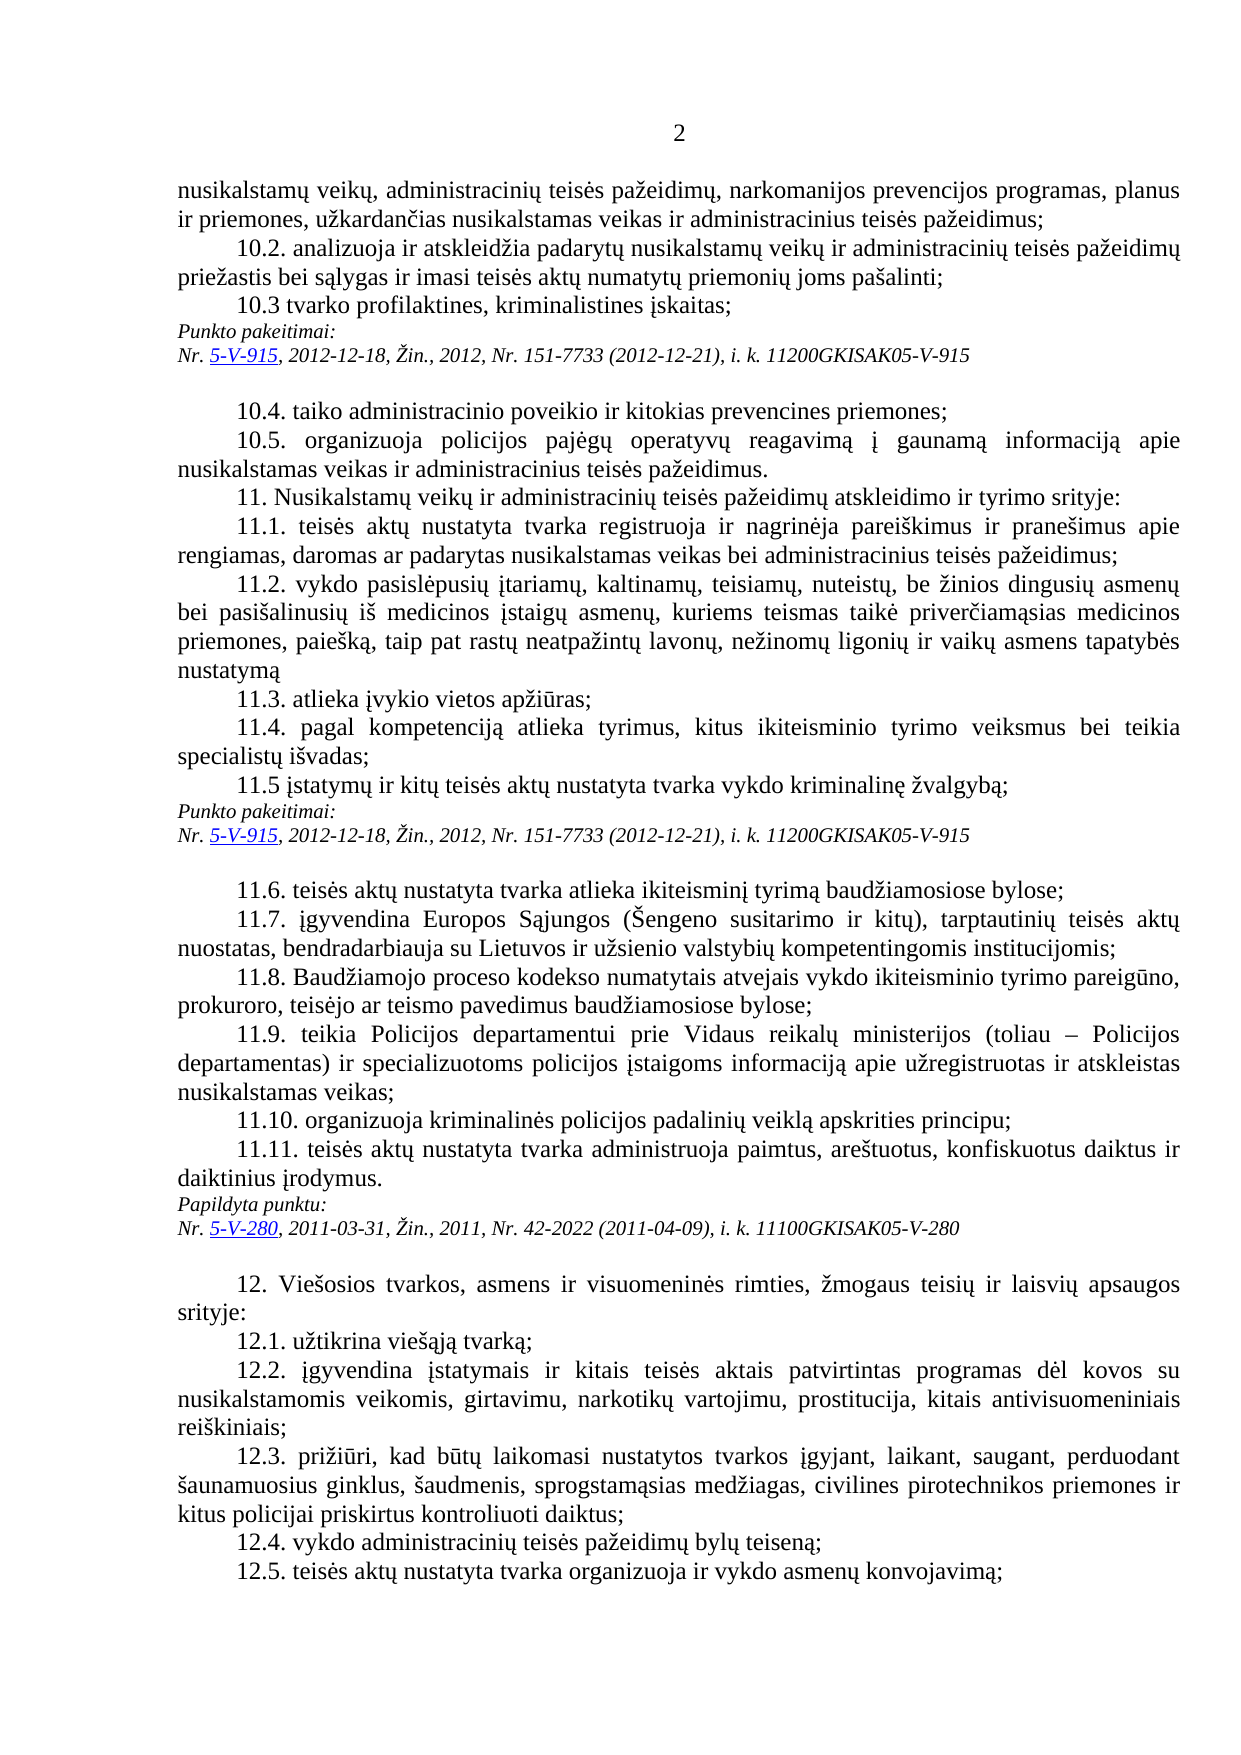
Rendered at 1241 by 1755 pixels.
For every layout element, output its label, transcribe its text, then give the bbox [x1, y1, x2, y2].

text 11.3. atlieka įvykio vietos apžiūras; [177, 684, 1181, 712]
text 12.3. prižiūri, kad būtų laikomasi nustatytos tvarkos įgyjant, laikant, saugant, perduodant šaunamuosius ginklus, šaudmenis, sprogstamąsias medžiagas, civilines pirotechnikos priemones ir kitus policijai priskirtus kontroliuoti daiktus; [177, 1441, 1181, 1527]
text 12.4. vykdo administracinių teisės pažeidimų bylų teiseną; [177, 1527, 1181, 1556]
text 11.5 įstatymų ir kitų teisės aktų nustatyta tvarka vykdo kriminalinę žvalgybą; [177, 770, 1181, 799]
text Nr. 5-V-915, 2012-12-18, Žin., 2012, Nr. 151-7733 (2012-12-21), i. k. 11200GKISAK05-V-915 [177, 343, 1181, 367]
text 10.3 tvarko profilaktines, kriminalistines įskaitas; [177, 291, 1181, 319]
text 11.10. organizuoja kriminalinės policijos padalinių veiklą apskrities principu; [177, 1106, 1181, 1134]
text 12.5. teisės aktų nustatyta tvarka organizuoja ir vykdo asmenų konvojavimą; [177, 1556, 1181, 1585]
text 11.4. pagal kompetenciją atlieka tyrimus, kitus ikiteisminio tyrimo veiksmus bei teikia specialistų išvadas; [177, 712, 1181, 770]
text 12.1. užtikrina viešąją tvarką; [177, 1326, 1181, 1355]
text 11.7. įgyvendina Europos Sąjungos (Šengeno susitarimo ir kitų), tarptautinių teisės aktų nuostatas, bendradarbiauja su Lietuvos ir užsienio valstybių kompetentingomis institucijomis; [177, 904, 1181, 962]
text 11.6. teisės aktų nustatyta tvarka atlieka ikiteisminį tyrimą baudžiamosiose bylose; [177, 876, 1181, 904]
text 11.1. teisės aktų nustatyta tvarka registruoja ir nagrinėja pareiškimus ir pranešimus apie rengiamas, daromas ar padarytas nusikalstamas veikas bei administracinius teisės pažeidimus; [177, 511, 1181, 569]
text 11.8. Baudžiamojo proceso kodekso numatytais atvejais vykdo ikiteisminio tyrimo pareigūno, prokuroro, teisėjo ar teismo pavedimus baudžiamosiose bylose; [177, 962, 1181, 1019]
text Punkto pakeitimai: [177, 319, 1181, 343]
text 10.4. taiko administracinio poveikio ir kitokias prevencines priemones; [177, 396, 1181, 425]
text 11.11. teisės aktų nustatyta tvarka administruoja paimtus, areštuotus, konfiskuotus daiktus ir daiktinius įrodymus. [177, 1134, 1181, 1192]
text 11. Nusikalstamų veikų ir administracinių teisės pažeidimų atskleidimo ir tyrimo srityje: [177, 482, 1181, 511]
text Nr. 5-V-915, 2012-12-18, Žin., 2012, Nr. 151-7733 (2012-12-21), i. k. 11200GKISAK05-V-915 [177, 823, 1181, 847]
text 10.5. organizuoja policijos pajėgų operatyvų reagavimą į gaunamą informaciją apie nusikalstamas veikas ir administracinius teisės pažeidimus. [177, 425, 1181, 482]
text 10.2. analizuoja ir atskleidžia padarytų nusikalstamų veikų ir administracinių teisės pažeidimų priežastis bei sąlygas ir imasi teisės aktų numatytų priemonių joms pašalinti; [177, 233, 1181, 291]
text 12. Viešosios tvarkos, asmens ir visuomeninės rimties, žmogaus teisių ir laisvių apsaugos srityje: [177, 1269, 1181, 1326]
text Punkto pakeitimai: [177, 799, 1181, 823]
text 12.2. įgyvendina įstatymais ir kitais teisės aktais patvirtintas programas dėl kovos su nusikalstamomis veikomis, girtavimu, narkotikų vartojimu, prostitucija, kitais antivisuomeniniais reiškiniais; [177, 1355, 1181, 1441]
text nusikalstamų veikų, administracinių teisės pažeidimų, narkomanijos prevencijos programas, planus ir priemones, užkardančias nusikalstamas veikas ir administracinius teisės pažeidimus; [177, 176, 1181, 233]
text 11.2. vykdo pasislėpusių įtariamų, kaltinamų, teisiamų, nuteistų, be žinios dingusių asmenų bei pasišalinusių iš medicinos įstaigų asmenų, kuriems teismas taikė priverčiamąsias medicinos priemones, paiešką, taip pat rastų neatpažintų lavonų, nežinomų ligonių ir vaikų asmens tapatybės nustatymą [177, 569, 1181, 684]
text Nr. 5-V-280, 2011-03-31, Žin., 2011, Nr. 42-2022 (2011-04-09), i. k. 11100GKISAK05-V-280 [177, 1216, 1181, 1240]
text Papildyta punktu: [177, 1192, 1181, 1216]
text 11.9. teikia Policijos departamentui prie Vidaus reikalų ministerijos (toliau – Policijos departamentas) ir specializuotoms policijos įstaigoms informaciją apie užregistruotas ir atskleistas nusikalstamas veikas; [177, 1019, 1181, 1106]
